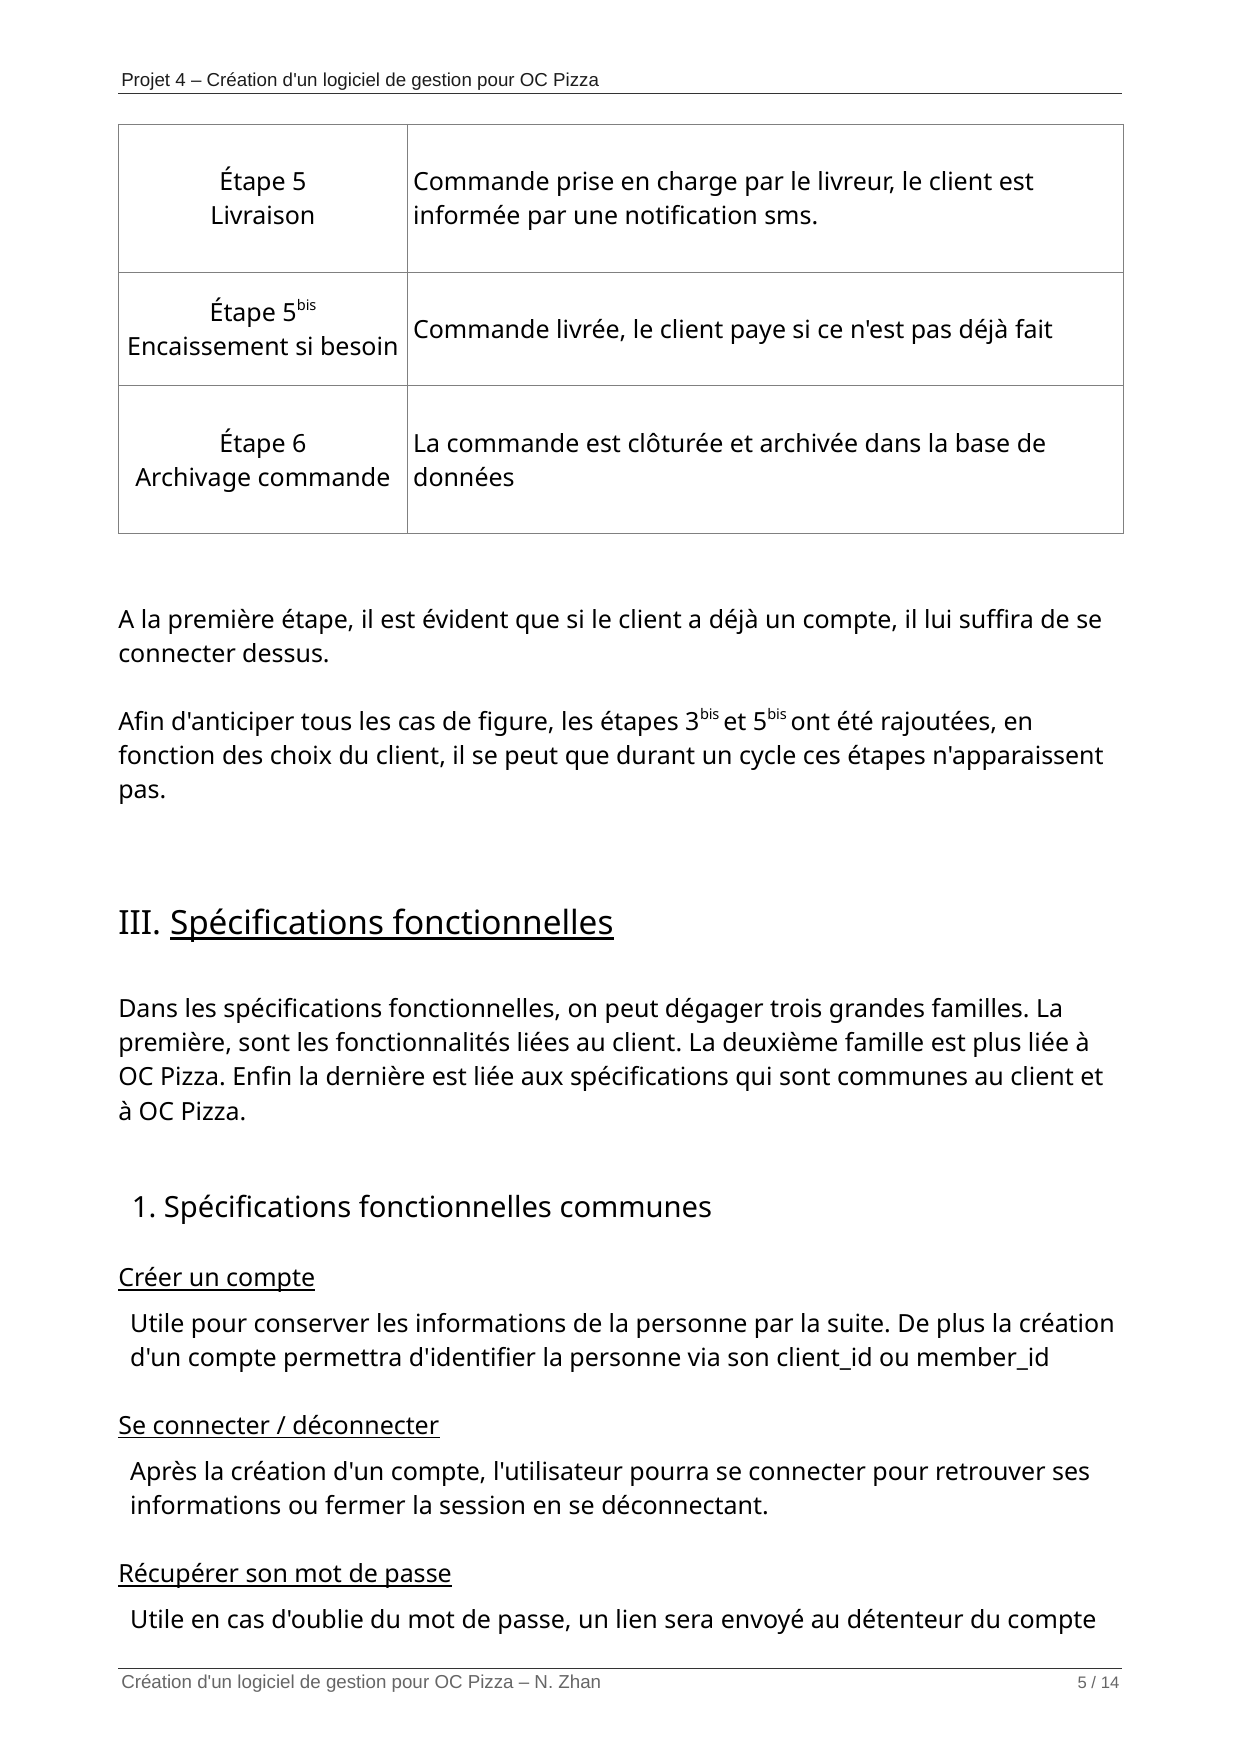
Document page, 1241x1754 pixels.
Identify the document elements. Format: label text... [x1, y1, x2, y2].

text Récupérer son mot de passe [118, 1556, 1122, 1590]
text Dans les spécifications fonctionnelles, on peut dégager trois grandes familles. La première, sont les fonctionnalités liées au client. La deuxième famille est plus liée à OC Pizza. Enfin la dernière est liée aux spécifications qui sont communes au client et à OC Pizza. [118, 991, 1122, 1127]
text Se connecter / déconnecter [118, 1408, 1122, 1442]
subtitle 1. Spécifications fonctionnelles communes [132, 1186, 1122, 1226]
text Créer un compte [118, 1260, 1122, 1294]
table_cell Étape 5bis Encaissement si besoin [119, 273, 407, 385]
table_cell Étape 6 Archivage commande [119, 386, 407, 533]
table_cell Commande prise en charge par le livreur, le client est informée par une notification sms. [408, 125, 1123, 272]
text Utile en cas d'oublie du mot de passe, un lien sera envoyé au détenteur du compte [130, 1602, 1122, 1636]
table_cell Commande livrée, le client paye si ce n'est pas déjà fait [408, 273, 1123, 385]
text Afin d'anticiper tous les cas de figure, les étapes 3bis et 5bis ont été rajoutées, en fonction des choix du client, il se peut que durant un cycle ces étapes n'apparaissent pas. [118, 704, 1122, 806]
text A la première étape, il est évident que si le client a déjà un compte, il lui suffira de se connecter dessus. [118, 601, 1122, 669]
subtitle III. Spécifications fonctionnelles [118, 899, 1122, 944]
table_cell Étape 5 Livraison [119, 125, 407, 272]
table_cell La commande est clôturée et archivée dans la base de données [408, 386, 1123, 533]
text Utile pour conserver les informations de la personne par la suite. De plus la création d'un compte permettra d'identifier la personne via son client_id ou member_id [130, 1306, 1122, 1374]
text Après la création d'un compte, l'utilisateur pourra se connecter pour retrouver ses informations ou fermer la session en se déconnectant. [130, 1454, 1122, 1522]
